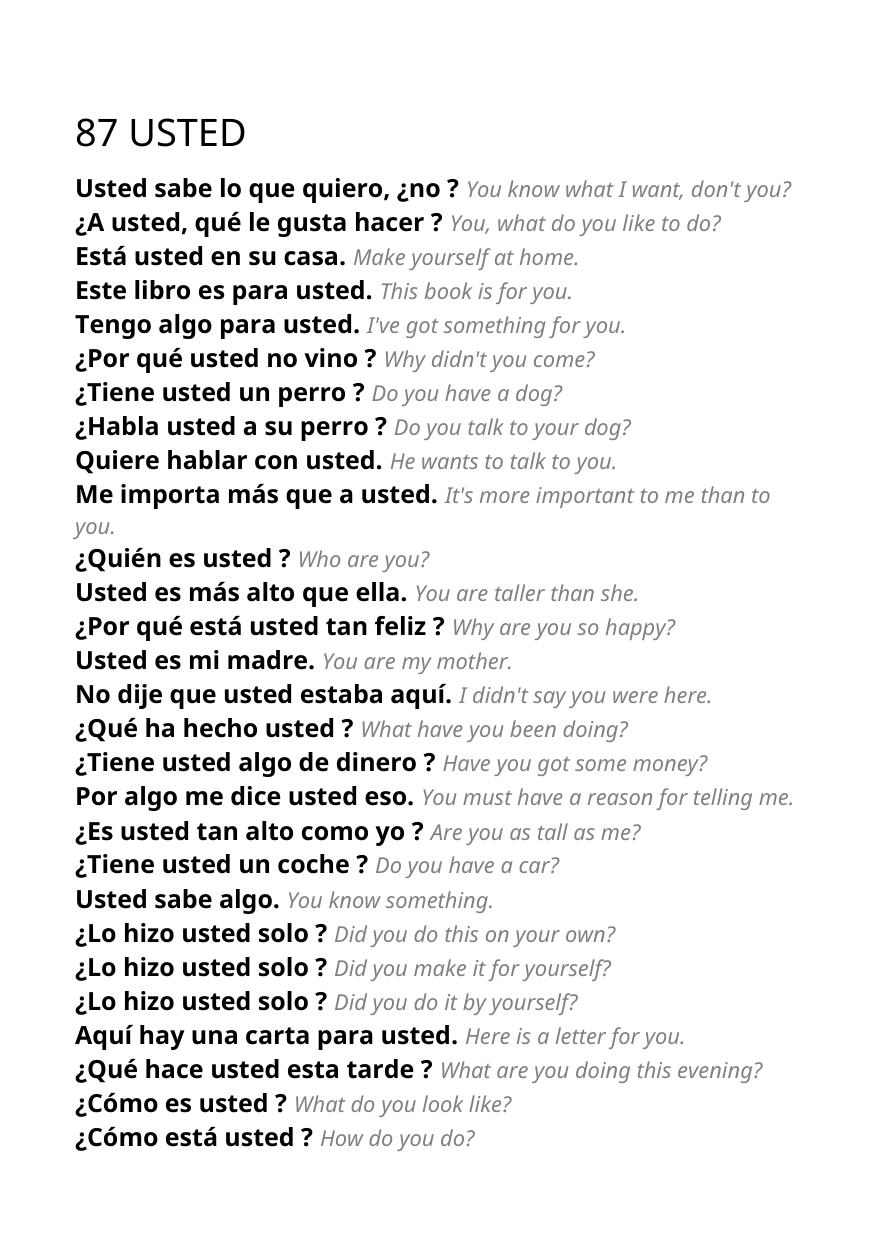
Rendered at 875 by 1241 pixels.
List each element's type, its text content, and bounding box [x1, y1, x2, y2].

text ¿A usted, qué le gusta hacer ? You, what do you like to do? [75, 204, 799, 238]
text ¿Qué ha hecho usted ? What have you been doing? [75, 711, 799, 745]
text Tengo algo para usted. I've got something for you. [75, 306, 799, 341]
text ¿Lo hizo usted solo ? Did you do it by yourself? [75, 983, 799, 1017]
text ¿Cómo está usted ? How do you do? [75, 1120, 799, 1154]
text ¿Es usted tan alto como yo ? Are you as tall as me? [75, 813, 799, 847]
text Usted sabe lo que quiero, ¿no ? You know what I want, don't you? [75, 170, 799, 204]
text Quiere hablar con usted. He wants to talk to you. [75, 443, 799, 477]
text ¿Por qué usted no vino ? Why didn't you come? [75, 341, 799, 374]
text Este libro es para usted. This book is for you. [75, 272, 799, 306]
text ¿Por qué está usted tan feliz ? Why are you so happy? [75, 609, 799, 643]
subtitle 87 USTED [75, 106, 799, 158]
text ¿Quién es usted ? Who are you? [75, 541, 799, 575]
text ¿Tiene usted algo de dinero ? Have you got some money? [75, 745, 799, 779]
text ¿Tiene usted un perro ? Do you have a dog? [75, 374, 799, 409]
text ¿Lo hizo usted solo ? Did you do this on your own? [75, 915, 799, 949]
text ¿Tiene usted un coche ? Do you have a car? [75, 847, 799, 881]
text Usted sabe algo. You know something. [75, 881, 799, 915]
text Está usted en su casa. Make yourself at home. [75, 238, 799, 272]
text ¿Habla usted a su perro ? Do you talk to your dog? [75, 409, 799, 443]
text Usted es más alto que ella. You are taller than she. [75, 575, 799, 609]
text Por algo me dice usted eso. You must have a reason for telling me. [75, 779, 799, 813]
text Aquí hay una carta para usted. Here is a letter for you. [75, 1017, 799, 1052]
text No dije que usted estaba aquí. I didn't say you were here. [75, 677, 799, 711]
text Usted es mi madre. You are my mother. [75, 643, 799, 677]
text ¿Cómo es usted ? What do you look like? [75, 1086, 799, 1120]
text Me importa más que a usted. It's more important to me than to you. [75, 477, 799, 541]
text ¿Qué hace usted esta tarde ? What are you doing this evening? [75, 1052, 799, 1086]
text ¿Lo hizo usted solo ? Did you make it for yourself? [75, 949, 799, 983]
